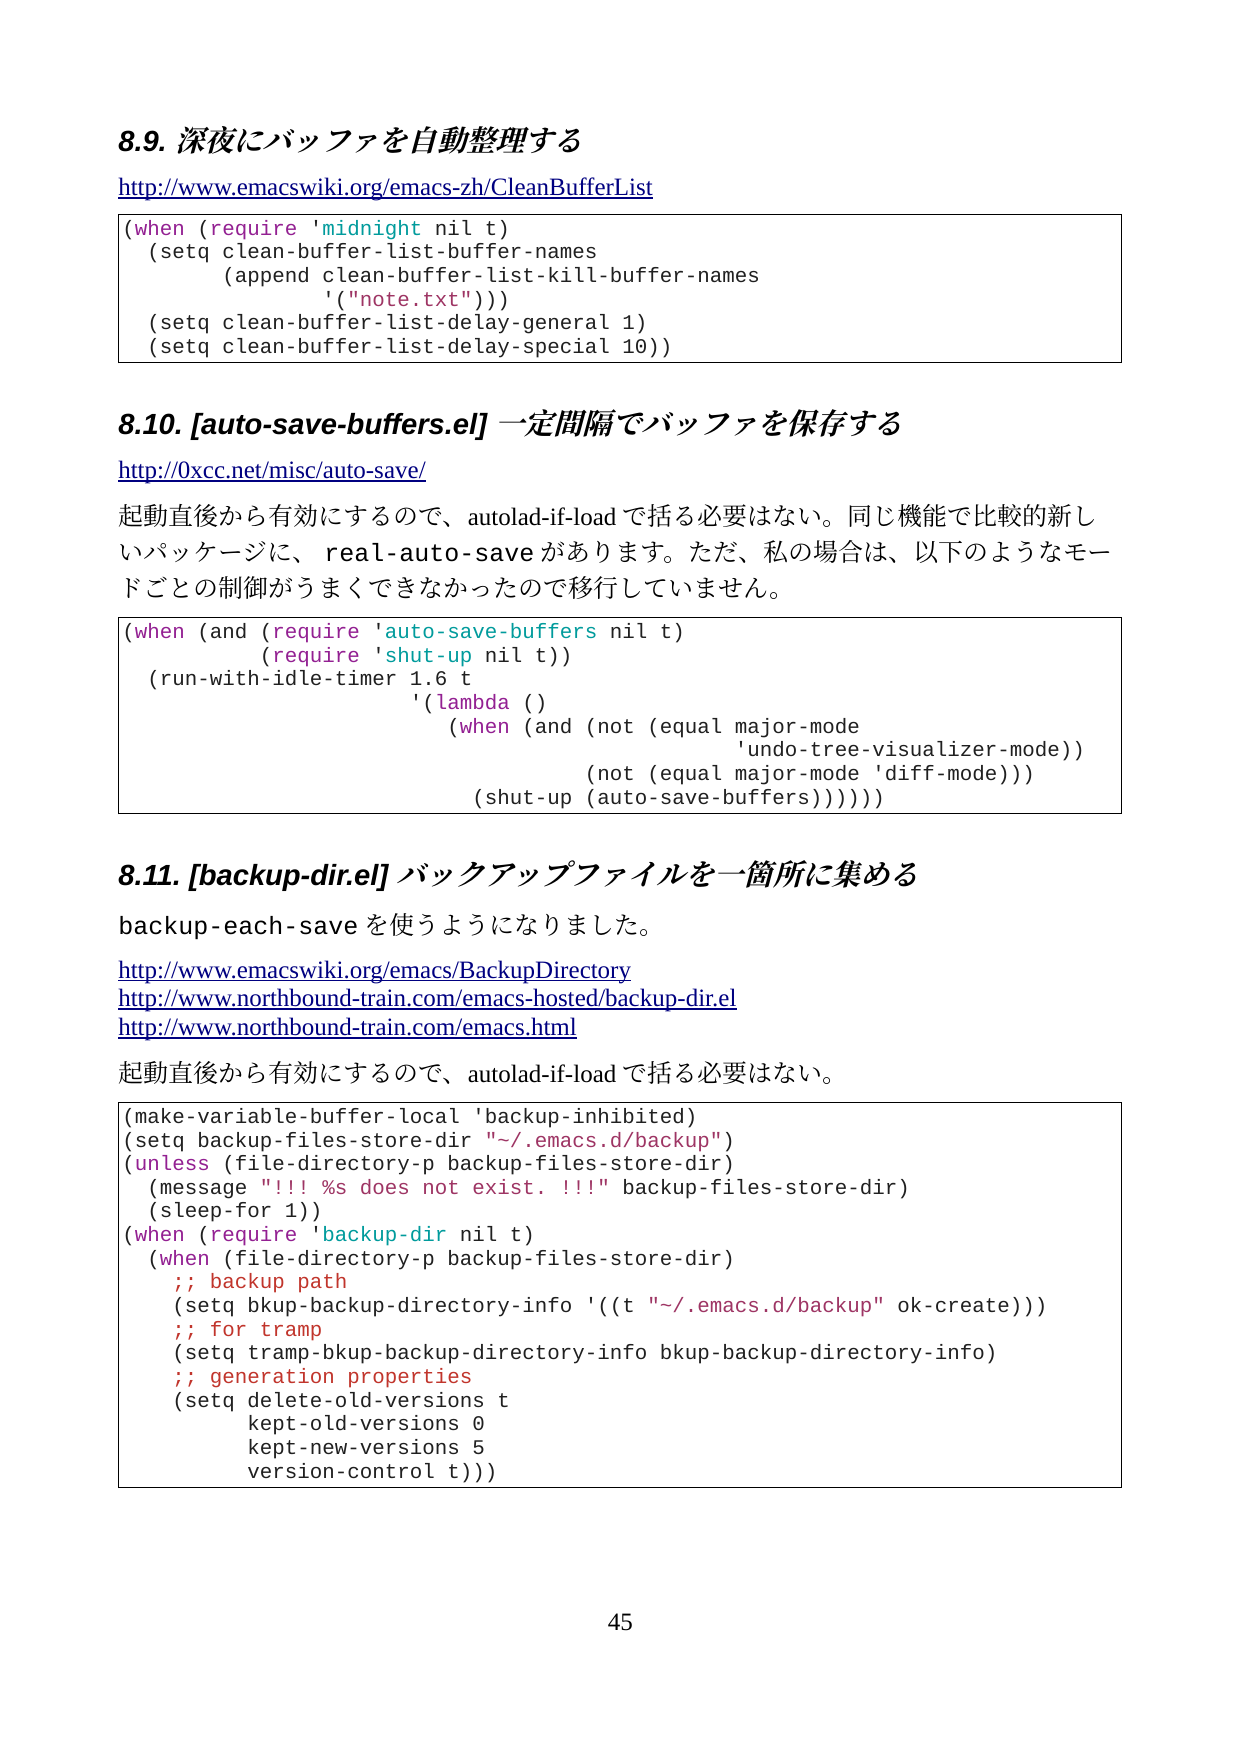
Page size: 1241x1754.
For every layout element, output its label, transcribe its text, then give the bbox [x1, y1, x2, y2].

text (make-variable-buffer-local 'backup-inhibited) [119, 1103, 1121, 1126]
text (not (equal major-mode 'diff-mode))) [119, 759, 1121, 783]
text (when (and (require 'auto-save-buffers nil t) [119, 618, 1121, 641]
text (setq backup-files-store-dir "~/.emacs.d/backup") [119, 1126, 1121, 1149]
text '(lambda () [119, 688, 1121, 712]
subtitle [backup-dir.el] バックアップファイルを一箇所に集める [118, 852, 1122, 893]
text (setq bkup-backup-directory-info '((t "~/.emacs.d/backup" ok-create))) [119, 1291, 1121, 1315]
text ;; backup path [119, 1267, 1121, 1291]
text (require 'shut-up nil t)) [119, 641, 1121, 664]
text (setq tramp-bkup-backup-directory-info bkup-backup-directory-info) [119, 1338, 1121, 1362]
text ;; generation properties [119, 1362, 1121, 1386]
text (when (and (not (equal major-mode [119, 712, 1121, 735]
text (setq clean-buffer-list-buffer-names [119, 237, 1121, 261]
text http://0xcc.net/misc/auto-save/ [118, 455, 1122, 484]
subtitle 深夜にバッファを自動整理する [118, 118, 1122, 160]
subtitle [auto-save-buffers.el] 一定間隔でバッファを保存する [118, 401, 1122, 443]
text http://www.emacswiki.org/emacs-zh/CleanBufferList [118, 172, 1122, 201]
text (shut-up (auto-save-buffers)))))) [119, 783, 1121, 813]
text backup-each-save を使うようになりました。 [118, 906, 1122, 942]
text 起動直後から有効にするので、autolad-if-load で括る必要はない。同じ機能で比較的新しいパッケージに、 real-auto-save があります。ただ、私の場合は、以下のようなモードごとの制御がうまくできなかったので移行していません。 [118, 497, 1122, 605]
text '("note.txt"))) [119, 285, 1121, 308]
text (sleep-for 1)) [119, 1197, 1121, 1220]
text (run-with-idle-timer 1.6 t [119, 664, 1121, 688]
text kept-new-versions 5 [119, 1433, 1121, 1457]
text (when (file-directory-p backup-files-store-dir) [119, 1244, 1121, 1267]
text 起動直後から有効にするので、autolad-if-load で括る必要はない。 [118, 1053, 1122, 1089]
text version-control t))) [119, 1457, 1121, 1487]
text http://www.emacswiki.org/emacs/BackupDirectory http://www.northbound-train.com/emacs-hosted/backup-dir.el http://www.northbound-train.com/emacs.html [118, 955, 1122, 1041]
text (when (require 'backup-dir nil t) [119, 1220, 1121, 1244]
text kept-old-versions 0 [119, 1409, 1121, 1433]
text (message "!!! %s does not exist. !!!" backup-files-store-dir) [119, 1173, 1121, 1197]
text (unless (file-directory-p backup-files-store-dir) [119, 1149, 1121, 1173]
text (when (require 'midnight nil t) [119, 215, 1121, 237]
text (append clean-buffer-list-kill-buffer-names [119, 261, 1121, 285]
text ;; for tramp [119, 1315, 1121, 1338]
text 'undo-tree-visualizer-mode)) [119, 735, 1121, 759]
text (setq clean-buffer-list-delay-special 10)) [119, 332, 1121, 362]
text (setq delete-old-versions t [119, 1386, 1121, 1409]
text (setq clean-buffer-list-delay-general 1) [119, 308, 1121, 332]
